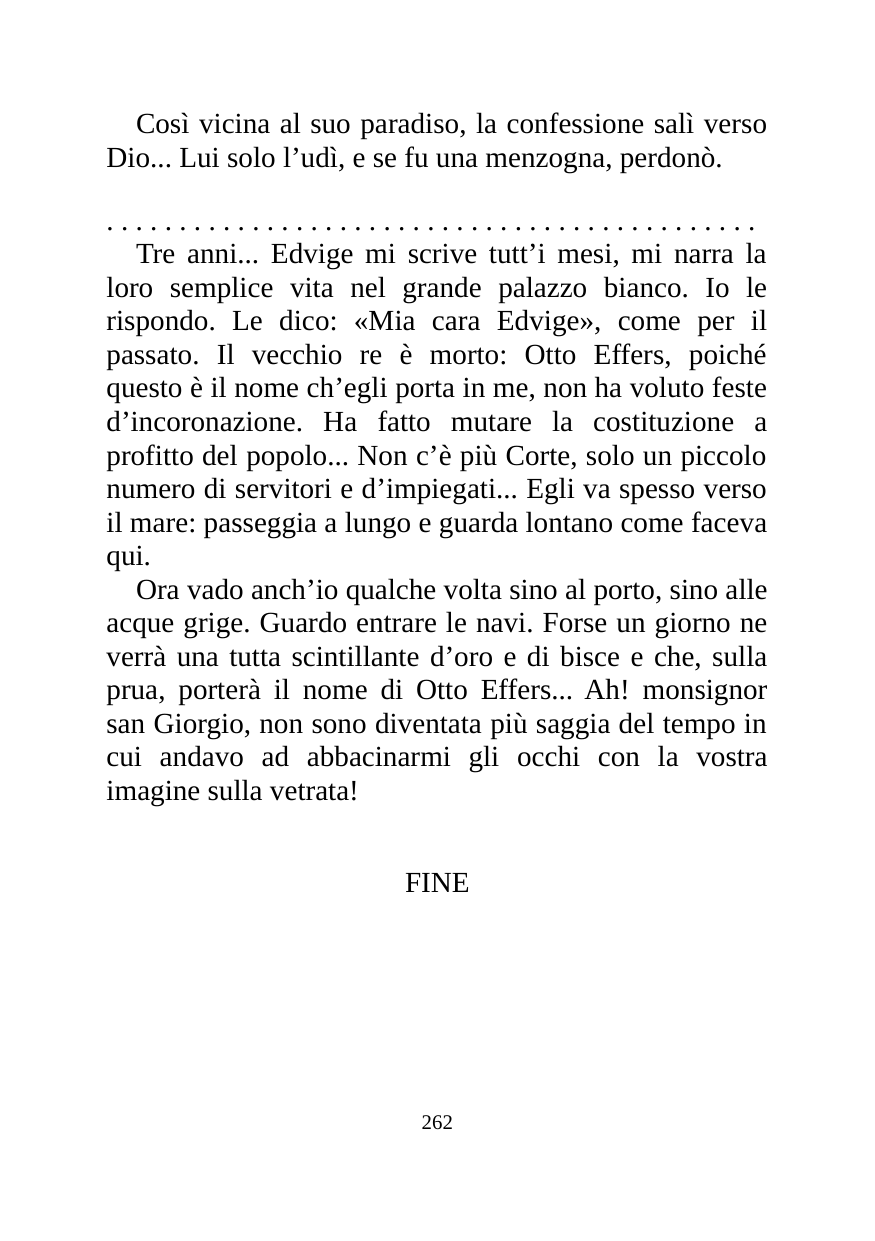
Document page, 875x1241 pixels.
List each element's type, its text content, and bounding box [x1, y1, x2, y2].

text Tre anni... Edvige mi scrive tutt’i mesi, mi narra la loro semplice vita nel grande palazzo bianco. Io le rispondo. Le dico: «Mia cara Edvige», come per il passato. Il vecchio re è morto: Otto Effers, poiché questo è il nome ch’egli porta in me, non ha voluto feste d’incoronazione. Ha fatto mutare la costituzione a profitto del popolo... Non c’è più Corte, solo un piccolo numero di servitori e d’impiegati... Egli va spesso verso il mare: passeggia a lungo e guarda lontano come faceva qui. [106, 236, 768, 572]
text Così vicina al suo paradiso, la confessione salì verso Dio... Lui solo l’udì, e se fu una menzogna, perdonò. [106, 106, 768, 173]
text FINE [106, 866, 768, 899]
text Ora vado anch’io qualche volta sino al porto, sino alle acque grige. Guardo entrare le navi. Forse un giorno ne verrà una tutta scintillante d’oro e di bisce e che, sulla prua, porterà il nome di Otto Effers... Ah! monsignor san Giorgio, non sono diventata più saggia del tempo in cui andavo ad abbacinarmi gli occhi con la vostra imagine sulla vetrata! [106, 572, 768, 807]
text . . . . . . . . . . . . . . . . . . . . . . . . . . . . . . . . . . . . . . . . . . . . . [106, 203, 768, 236]
